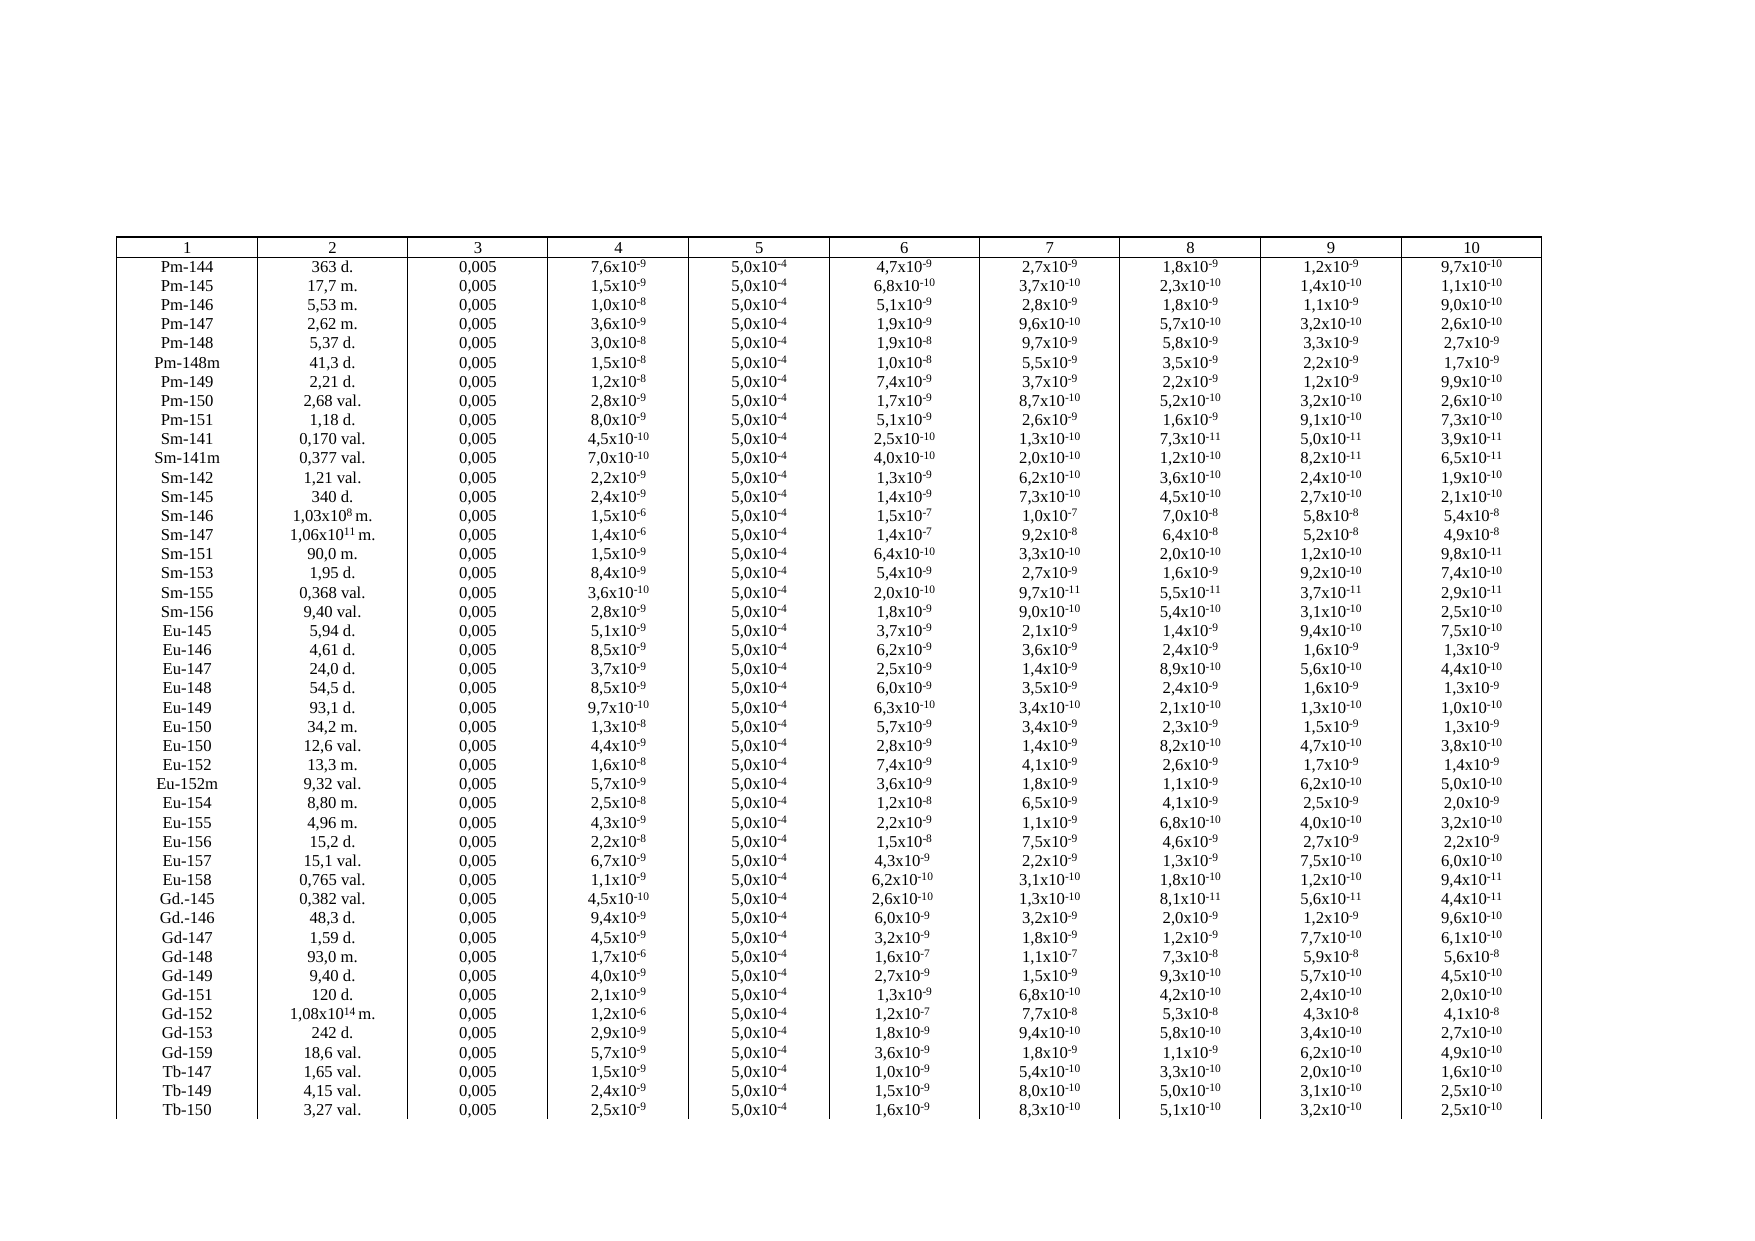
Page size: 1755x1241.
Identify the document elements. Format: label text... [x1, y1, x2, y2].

table_cell 0,005 0,005 0,005 0,005 0,005 0,005 0,005 0,005 0,005 0,005 0,005 0,005 0,005 0,005 0,005 0,005 0,005 0,005 0,005 0,005 0,005 0,005 0,005 0,005 0,005 0,005 0,005 0,005 [408, 468, 547, 1004]
table_cell 4,7x10-9 6,8x10-10 5,1x10-9 1,9x10-9 1,9x10-8 1,0x10-8 7,4x10-9 1,7x10-9 5,1x10-9 2,5x10-10 4,0x10-10 [830, 258, 979, 467]
table_cell 9,7x10-10 1,1x10-10 9,0x10-10 2,6x10-10 2,7x10-9 1,7x10-9 9,9x10-10 2,6x10-10 7,3x10-10 3,9x10-11 6,5x10-11 [1402, 258, 1541, 467]
table_cell 4,1x10-8 2,7x10-10 4,9x10-10 1,6x10-10 2,5x10-10 2,5x10-10 [1402, 1004, 1541, 1119]
table_header 8 [1120, 238, 1260, 257]
table_cell 1,21 val. 340 d. 1,03x108 m. 1,06x1011 m. 90,0 m. 1,95 d. 0,368 val. 9,40 val. 5,94 d. 4,61 d. 24,0 d. 54,5 d. 93,1 d. 34,2 m. 12,6 val. 13,3 m. 9,32 val. 8,80 m. 4,96 m. 15,2 d. 15,1 val. 0,765 val. 0,382 val. 48,3 d. 1,59 d. 93,0 m. 9,40 d. 120 d. [258, 468, 407, 1004]
table_header 1 [117, 238, 257, 257]
table_cell 2,7x10-9 3,7x10-10 2,8x10-9 9,6x10-10 9,7x10-9 5,5x10-9 3,7x10-9 8,7x10-10 2,6x10-9 1,3x10-10 2,0x10-10 [980, 258, 1119, 467]
table_cell 1,8x10-9 2,3x10-10 1,8x10-9 5,7x10-10 5,8x10-9 3,5x10-9 2,2x10-9 5,2x10-10 1,6x10-9 7,3x10-11 1,2x10-10 [1120, 258, 1260, 467]
table_header 3 [408, 238, 547, 257]
table_cell 0,005 0,005 0,005 0,005 0,005 0,005 0,005 0,005 0,005 0,005 0,005 [408, 258, 547, 467]
table_cell 3,6x10-10 4,5x10-10 7,0x10-8 6,4x10-8 2,0x10-10 1,6x10-9 5,5x10-11 5,4x10-10 1,4x10-9 2,4x10-9 8,9x10-10 2,4x10-9 2,1x10-10 2,3x10-9 8,2x10-10 2,6x10-9 1,1x10-9 4,1x10-9 6,8x10-10 4,6x10-9 1,3x10-9 1,8x10-10 8,1x10-11 2,0x10-9 1,2x10-9 7,3x10-8 9,3x10-10 4,2x10-10 [1120, 468, 1260, 1004]
table_cell Pm-144 Pm-145 Pm-146 Pm-147 Pm-148 Pm-148m Pm-149 Pm-150 Pm-151 Sm-141 Sm-141m [117, 258, 257, 467]
table_cell 1,2x10-6 2,9x10-9 5,7x10-9 1,5x10-9 2,4x10-9 2,5x10-9 [548, 1004, 688, 1119]
table_cell 5,3x10-8 5,8x10-10 1,1x10-9 3,3x10-10 5,0x10-10 5,1x10-10 [1120, 1004, 1260, 1119]
table_cell 2,2x10-9 2,4x10-9 1,5x10-6 1,4x10-6 1,5x10-9 8,4x10-9 3,6x10-10 2,8x10-9 5,1x10-9 8,5x10-9 3,7x10-9 8,5x10-9 9,7x10-10 1,3x10-8 4,4x10-9 1,6x10-8 5,7x10-9 2,5x10-8 4,3x10-9 2,2x10-8 6,7x10-9 1,1x10-9 4,5x10-10 9,4x10-9 4,5x10-9 1,7x10-6 4,0x10-9 2,1x10-9 [548, 468, 688, 1004]
table_cell 363 d. 17,7 m. 5,53 m. 2,62 m. 5,37 d. 41,3 d. 2,21 d. 2,68 val. 1,18 d. 0,170 val. 0,377 val. [258, 258, 407, 467]
table_header 2 [258, 238, 407, 257]
table_cell 7,6x10-9 1,5x10-9 1,0x10-8 3,6x10-9 3,0x10-8 1,5x10-8 1,2x10-8 2,8x10-9 8,0x10-9 4,5x10-10 7,0x10-10 [548, 258, 688, 467]
table_header 6 [830, 238, 979, 257]
table_cell 4,3x10-8 3,4x10-10 6,2x10-10 2,0x10-10 3,1x10-10 3,2x10-10 [1261, 1004, 1401, 1119]
table_cell 2,4x10-10 2,7x10-10 5,8x10-8 5,2x10-8 1,2x10-10 9,2x10-10 3,7x10-11 3,1x10-10 9,4x10-10 1,6x10-9 5,6x10-10 1,6x10-9 1,3x10-10 1,5x10-9 4,7x10-10 1,7x10-9 6,2x10-10 2,5x10-9 4,0x10-10 2,7x10-9 7,5x10-10 1,2x10-10 5,6x10-11 1,2x10-9 7,7x10-10 5,9x10-8 5,7x10-10 2,4x10-10 [1261, 468, 1401, 1004]
table_header 7 [980, 238, 1119, 257]
table_cell 5,0x10-4 5,0x10-4 5,0x10-4 5,0x10-4 5,0x10-4 5,0x10-4 5,0x10-4 5,0x10-4 5,0x10-4 5,0x10-4 5,0x10-4 [689, 258, 829, 467]
table_cell 1,2x10-9 1,4x10-10 1,1x10-9 3,2x10-10 3,3x10-9 2,2x10-9 1,2x10-9 3,2x10-10 9,1x10-10 5,0x10-11 8,2x10-11 [1261, 258, 1401, 467]
table_header 10 [1402, 238, 1541, 257]
table_cell 0,005 0,005 0,005 0,005 0,005 0,005 [408, 1004, 547, 1119]
table_cell 6,2x10-10 7,3x10-10 1,0x10-7 9,2x10-8 3,3x10-10 2,7x10-9 9,7x10-11 9,0x10-10 2,1x10-9 3,6x10-9 1,4x10-9 3,5x10-9 3,4x10-10 3,4x10-9 1,4x10-9 4,1x10-9 1,8x10-9 6,5x10-9 1,1x10-9 7,5x10-9 2,2x10-9 3,1x10-10 1,3x10-10 3,2x10-9 1,8x10-9 1,1x10-7 1,5x10-9 6,8x10-10 [980, 468, 1119, 1004]
table_cell 1,08x1014 m. 242 d. 18,6 val. 1,65 val. 4,15 val. 3,27 val. [258, 1004, 407, 1119]
table_header 9 [1261, 238, 1401, 257]
table_cell 1,9x10-10 2,1x10-10 5,4x10-8 4,9x10-8 9,8x10-11 7,4x10-10 2,9x10-11 2,5x10-10 7,5x10-10 1,3x10-9 4,4x10-10 1,3x10-9 1,0x10-10 1,3x10-9 3,8x10-10 1,4x10-9 5,0x10-10 2,0x10-9 3,2x10-10 2,2x10-9 6,0x10-10 9,4x10-11 4,4x10-11 9,6x10-10 6,1x10-10 5,6x10-8 4,5x10-10 2,0x10-10 [1402, 468, 1541, 1004]
table_header 4 [548, 238, 688, 257]
table_header 5 [689, 238, 829, 257]
table_cell 1,2x10-7 1,8x10-9 3,6x10-9 1,0x10-9 1,5x10-9 1,6x10-9 [830, 1004, 979, 1119]
table_cell Sm-142 Sm-145 Sm-146 Sm-147 Sm-151 Sm-153 Sm-155 Sm-156 Eu-145 Eu-146 Eu-147 Eu-148 Eu-149 Eu-150 Eu-150 Eu-152 Eu-152m Eu-154 Eu-155 Eu-156 Eu-157 Eu-158 Gd.-145 Gd.-146 Gd-147 Gd-148 Gd-149 Gd-151 [117, 468, 257, 1004]
table_cell 1,3x10-9 1,4x10-9 1,5x10-7 1,4x10-7 6,4x10-10 5,4x10-9 2,0x10-10 1,8x10-9 3,7x10-9 6,2x10-9 2,5x10-9 6,0x10-9 6,3x10-10 5,7x10-9 2,8x10-9 7,4x10-9 3,6x10-9 1,2x10-8 2,2x10-9 1,5x10-8 4,3x10-9 6,2x10-10 2,6x10-10 6,0x10-9 3,2x10-9 1,6x10-7 2,7x10-9 1,3x10-9 [830, 468, 979, 1004]
table_cell Gd-152 Gd-153 Gd-159 Tb-147 Tb-149 Tb-150 [117, 1004, 257, 1119]
table_cell 5,0x10-4 5,0x10-4 5,0x10-4 5,0x10-4 5,0x10-4 5,0x10-4 5,0x10-4 5,0x10-4 5,0x10-4 5,0x10-4 5,0x10-4 5,0x10-4 5,0x10-4 5,0x10-4 5,0x10-4 5,0x10-4 5,0x10-4 5,0x10-4 5,0x10-4 5,0x10-4 5,0x10-4 5,0x10-4 5,0x10-4 5,0x10-4 5,0x10-4 5,0x10-4 5,0x10-4 5,0x10-4 [689, 468, 829, 1004]
table_cell 7,7x10-8 9,4x10-10 1,8x10-9 5,4x10-10 8,0x10-10 8,3x10-10 [980, 1004, 1119, 1119]
table_cell 5,0x10-4 5,0x10-4 5,0x10-4 5,0x10-4 5,0x10-4 5,0x10-4 [689, 1004, 829, 1119]
